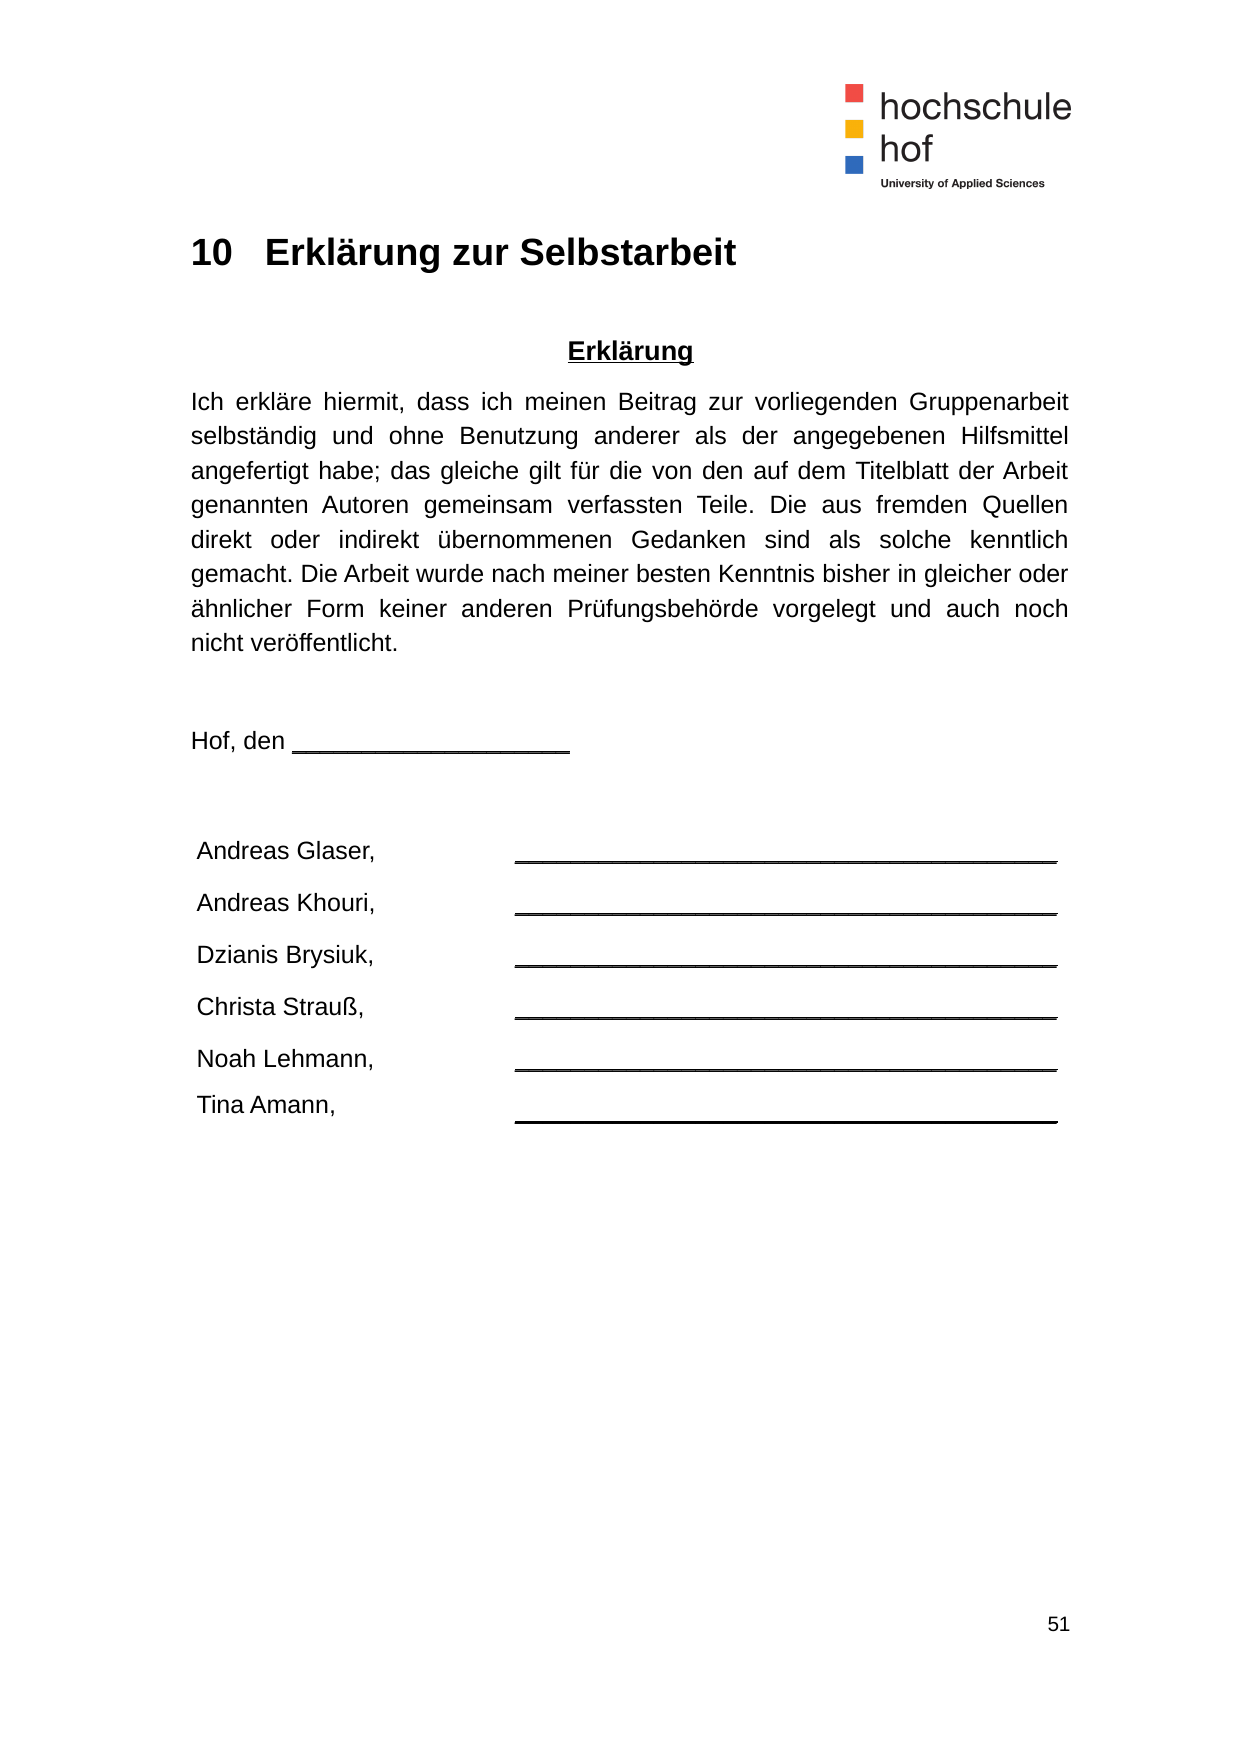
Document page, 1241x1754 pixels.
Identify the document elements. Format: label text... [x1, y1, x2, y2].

text Erklärung [191, 334, 1070, 366]
subtitle Erklärung zur Selbstarbeit [191, 229, 1070, 273]
table_cell _______________________________________ [509, 981, 1070, 1033]
table_cell _______________________________________ [509, 1085, 1070, 1137]
table_cell Christa Strauß, [191, 981, 509, 1033]
table_cell Andreas Khouri, [191, 876, 509, 928]
table_cell Dzianis Brysiuk, [191, 929, 509, 981]
table_header Andreas Glaser, [191, 824, 509, 876]
table_cell Tina Amann, [191, 1085, 509, 1137]
table_cell _______________________________________ [509, 929, 1070, 981]
text Ich erkläre hiermit, dass ich meinen Beitrag zur vorliegenden Gruppenarbeit selbständig und ohne Benutzung anderer als der angegebenen Hilfsmittel angefertigt habe; das gleiche gilt für die von den auf dem Titelblatt der Arbeit genannten Autoren gemeinsam verfassten Teile. Die aus fremden Quellen direkt oder indirekt übernommenen Gedanken sind als solche kenntlich gemacht. Die Arbeit wurde nach meiner besten Kenntnis bisher in gleicher oder ähnlicher Form keiner anderen Prüfungsbehörde vorgelegt und auch noch nicht veröffentlicht. [191, 387, 1070, 657]
table_header _______________________________________ [509, 824, 1070, 876]
text Hof, den ____________________ [191, 726, 1070, 755]
table_cell _______________________________________ [509, 876, 1070, 928]
table_cell Noah Lehmann, [191, 1033, 509, 1085]
picture [845, 84, 1071, 189]
table_cell _______________________________________ [509, 1033, 1070, 1085]
